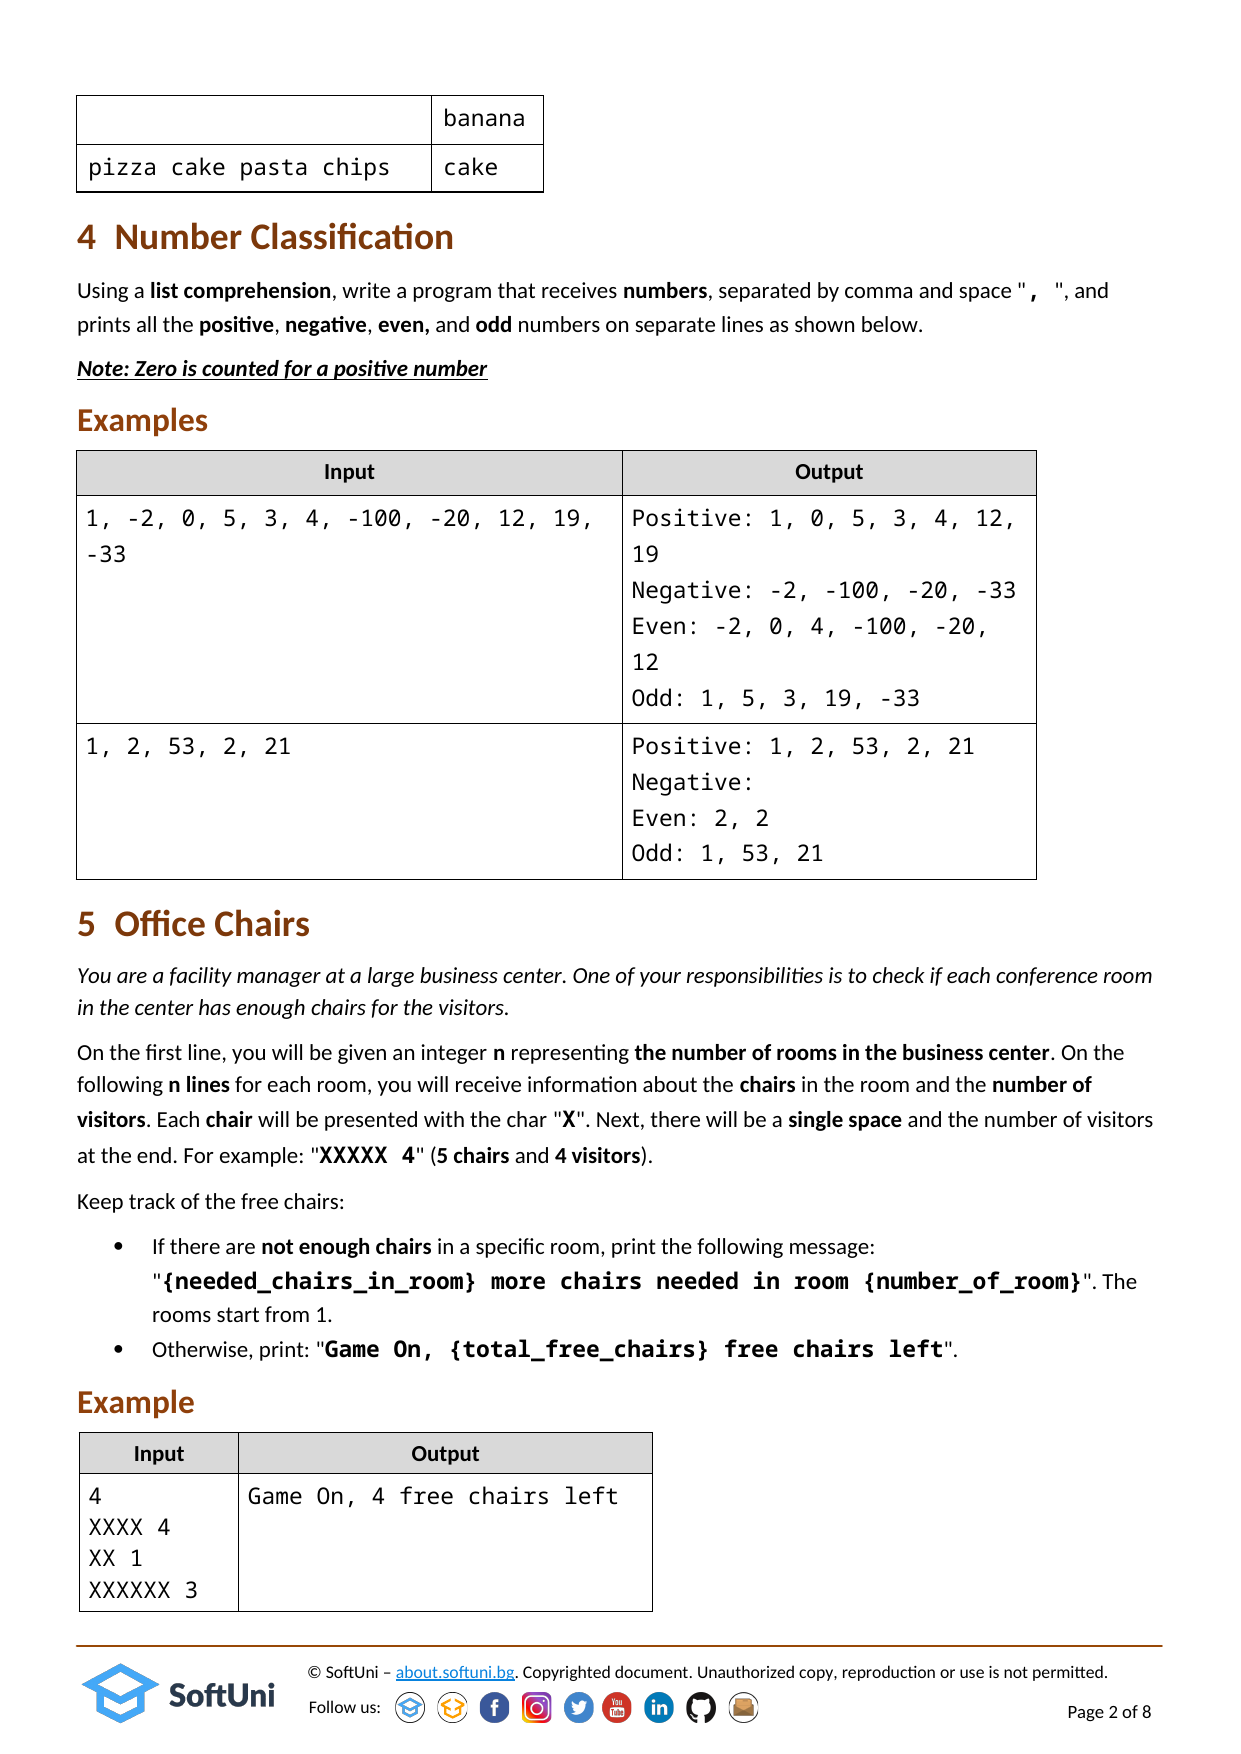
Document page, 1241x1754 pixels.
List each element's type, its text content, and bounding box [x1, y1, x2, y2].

table_cell banana [432, 96, 543, 143]
picture [665, 1692, 674, 1701]
table_header Input [80, 1433, 238, 1473]
picture [602, 1692, 632, 1723]
text Using a list comprehension, write a program that receives numbers, separated by comma and space ", ", and prints all the positive, negative, even, and odd numbers on separate lines as shown below. [77, 274, 1163, 338]
table_cell Game On, 4 free chairs left [239, 1474, 652, 1611]
table_cell [77, 96, 431, 143]
table_cell Positive: 1, 0, 5, 3, 4, 12, 19 Negative: -2, -100, -20, -33 Even: -2, 0, 4, -100, -20, 12 Odd: 1, 5, 3, 19, -33 [623, 496, 1036, 723]
picture [437, 1692, 468, 1723]
picture [644, 1714, 653, 1723]
table_header Output [239, 1433, 652, 1473]
picture [395, 1692, 425, 1723]
table_cell Positive: 1, 2, 53, 2, 21 Negative: Even: 2, 2 Odd: 1, 53, 21 [623, 724, 1036, 878]
picture [644, 1692, 653, 1701]
subtitle Example [77, 1381, 1163, 1422]
table_cell 4 XXXX 4 XX 1 XXXXXX 3 [80, 1474, 238, 1611]
list If there are not enough chairs in a specific room, print the following message: "{needed_chairs_in_room} more chairs needed in room {number_of_room}". The rooms start from 1. [114, 1232, 1163, 1328]
text Note: Zero is counted for a positive number [77, 354, 1163, 382]
table_cell 1, -2, 0, 5, 3, 4, -100, -20, 12, 19, -33 [77, 496, 622, 723]
picture [479, 1692, 510, 1723]
text Keep track of the free chairs: [77, 1187, 1163, 1216]
picture [728, 1692, 759, 1723]
table_cell cake [432, 145, 543, 191]
picture [564, 1692, 594, 1723]
text You are a facility manager at a large business center. One of your responsibilities is to check if each conference room in the center has enough chairs for the visitors. [77, 961, 1163, 1022]
subtitle Number Classification [77, 213, 1163, 259]
text On the first line, you will be given an integer n representing the number of rooms in the business center. On the following n lines for each room, you will receive information about the chairs in the room and the number of visitors. Each chair will be presented with the char "X". Next, there will be a single space and the number of visitors at the end. For example: "XXXXX 4" (5 chairs and 4 visitors). [77, 1038, 1163, 1170]
picture [686, 1692, 716, 1723]
picture [522, 1692, 552, 1723]
table_cell 1, 2, 53, 2, 21 [77, 724, 622, 878]
picture [75, 1658, 281, 1729]
table_cell pizza cake pasta chips [77, 145, 431, 191]
table_header Output [623, 451, 1036, 495]
list Otherwise, print: "Game On, {total_free_chairs} free chairs left". [114, 1332, 1163, 1364]
table_header Input [77, 451, 622, 495]
subtitle Examples [77, 399, 1163, 440]
picture [665, 1714, 674, 1723]
subtitle Office Chairs [77, 900, 1163, 946]
picture [658, 1705, 667, 1714]
